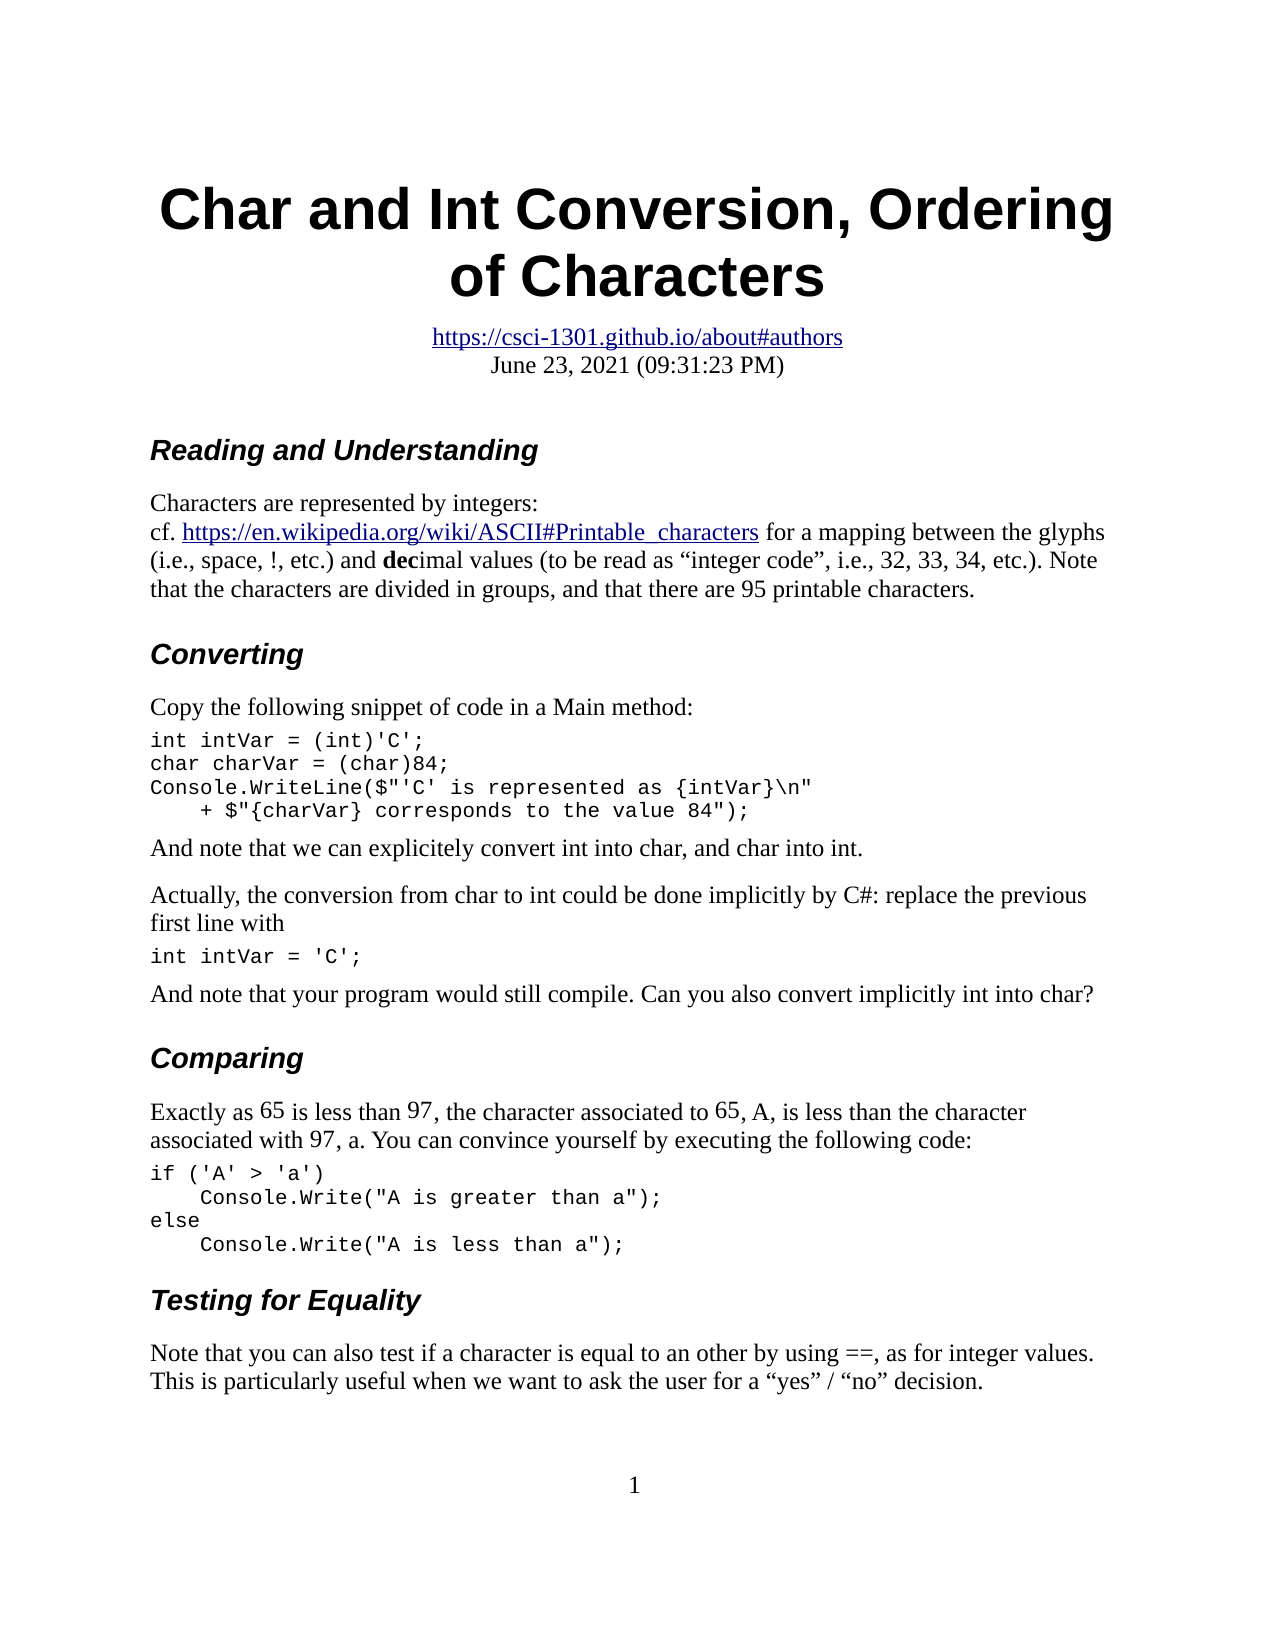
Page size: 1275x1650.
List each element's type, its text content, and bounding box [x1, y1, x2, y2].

subtitle Converting [150, 637, 1125, 670]
text Copy the following snippet of code in a Main method: [150, 692, 1125, 721]
subtitle Testing for Equality [150, 1283, 1125, 1316]
text if ('A' > 'a') [150, 1163, 1125, 1187]
text June 23, 2021 (09:31:23 PM) [150, 350, 1125, 379]
text Console.Write("A is greater than a"); [150, 1187, 1125, 1210]
text https://csci-1301.github.io/about#authors [150, 322, 1125, 350]
text int intVar = (int)'C'; [150, 729, 1125, 753]
text Exactly as is less than , the character associated to , A, is less than the character associated with , a. You can convince yourself by executing the following code: [150, 1097, 1125, 1154]
text + $"{charVar} corresponds to the value 84"); [150, 801, 1125, 824]
text Note that you can also test if a character is equal to an other by using ==, as for integer values. This is particularly useful when we want to ask the user for a “yes” / “no” decision. [150, 1338, 1125, 1395]
text else [150, 1210, 1125, 1234]
subtitle Comparing [150, 1042, 1125, 1075]
text Actually, the conversion from char to int could be done implicitly by C#: replace the previous first line with [150, 880, 1125, 937]
text And note that your program would still compile. Can you also convert implicitly int into char? [150, 979, 1125, 1008]
text Console.WriteLine($"'C' is represented as {intVar}\n" [150, 777, 1125, 801]
text And note that we can explicitely convert int into char, and char into int. [150, 833, 1125, 862]
text char charVar = (char)84; [150, 753, 1125, 777]
text Characters are represented by integers: cf. https://en.wikipedia.org/wiki/ASCII#Printable_characters for a mapping between the glyphs (i.e., space, !, etc.) and decimal values (to be read as “integer code”, i.e., 32, 33, 34, etc.). Note that the characters are divided in groups, and that there are 95 printable characters. [150, 488, 1125, 603]
text Console.Write("A is less than a"); [150, 1234, 1125, 1258]
title Char and Int Conversion, Ordering of Characters [150, 175, 1125, 309]
subtitle Reading and Understanding [150, 433, 1125, 466]
text int intVar = 'C'; [150, 946, 1125, 970]
